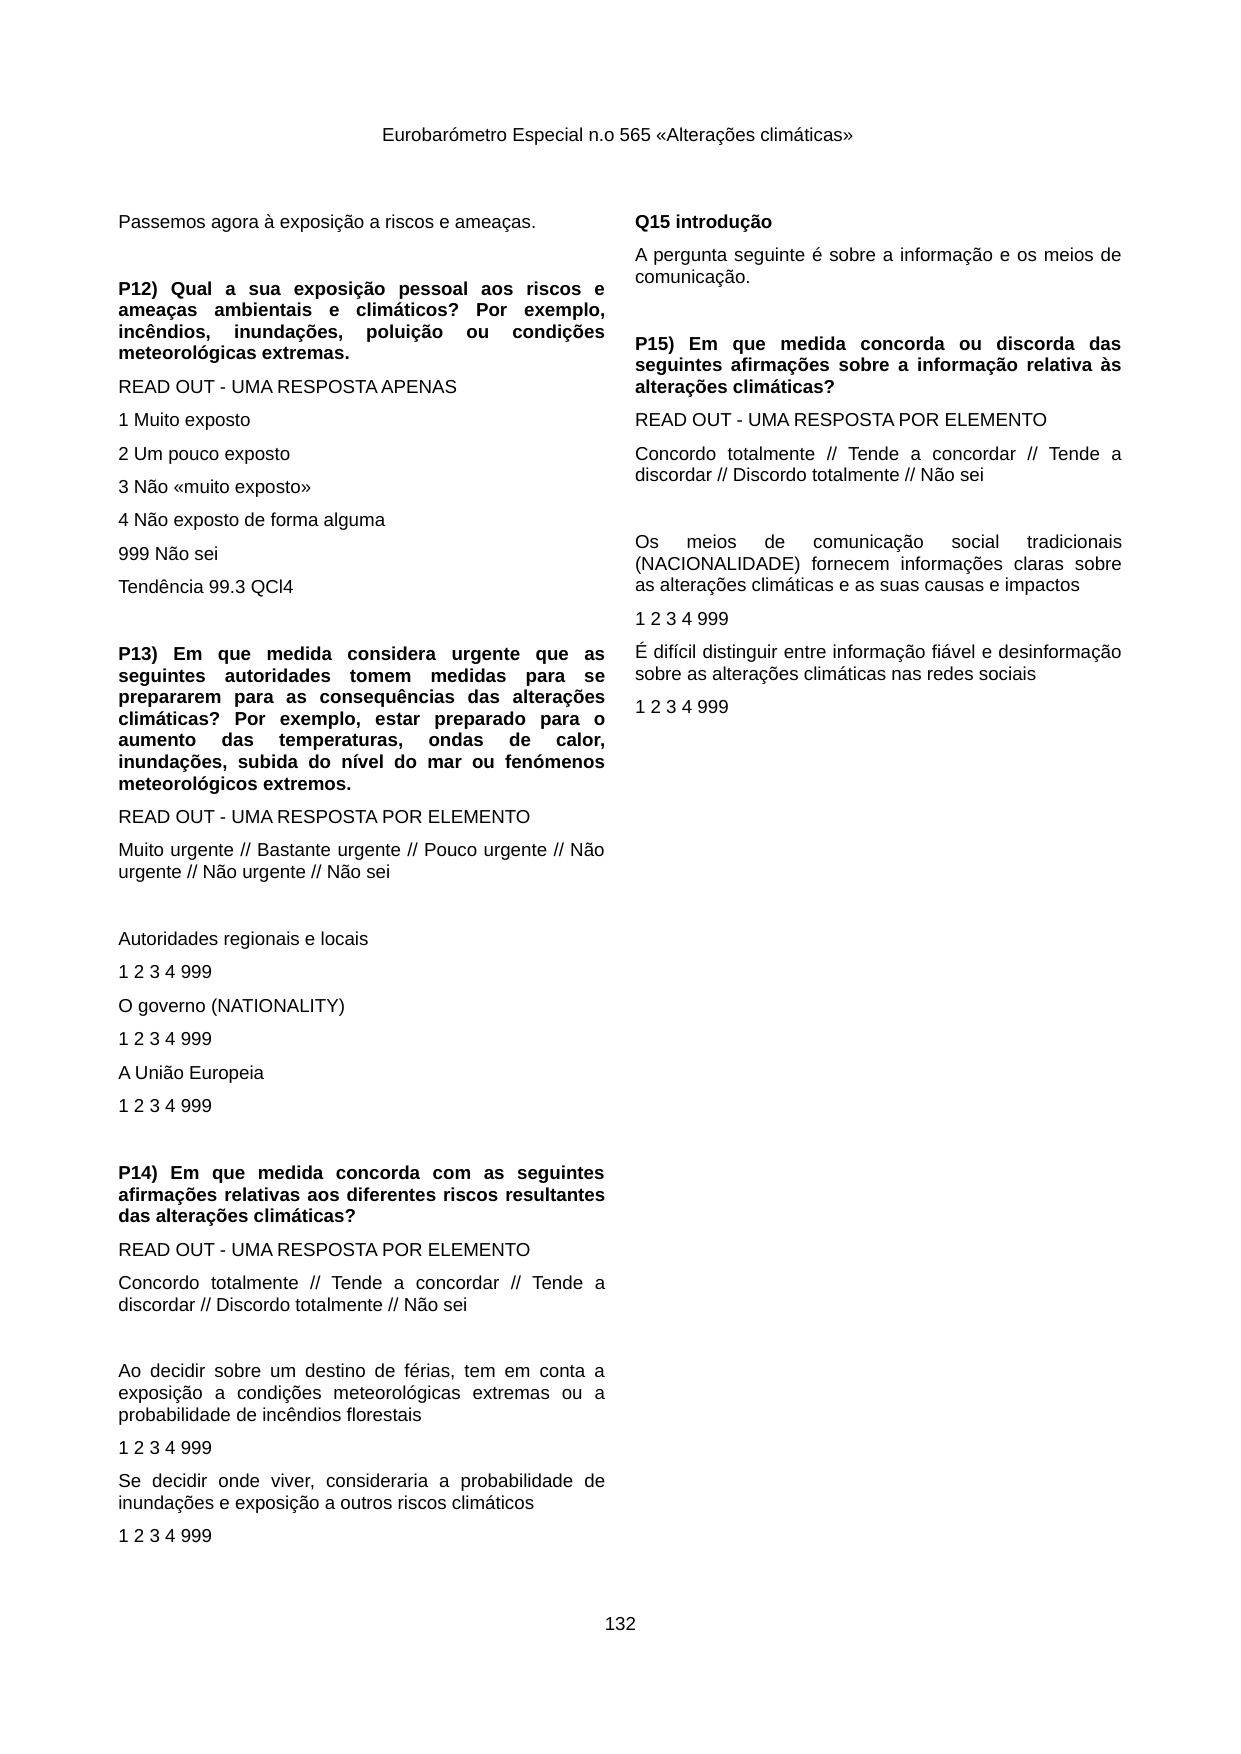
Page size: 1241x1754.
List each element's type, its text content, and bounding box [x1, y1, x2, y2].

text Concordo totalmente // Tende a concordar // Tende a discordar // Discordo totalmente // Não sei [635, 442, 1122, 486]
text READ OUT - UMA RESPOSTA POR ELEMENTO [118, 1238, 605, 1260]
text Tendência 99.3 QCl4 [118, 576, 605, 598]
text Autoridades regionais e locais [118, 928, 605, 949]
text 1 Muito exposto [118, 409, 605, 431]
text Concordo totalmente // Tende a concordar // Tende a discordar // Discordo totalmente // Não sei [118, 1272, 605, 1315]
text Muito urgente // Bastante urgente // Pouco urgente // Não urgente // Não urgente // Não sei [118, 839, 605, 882]
text 999 Não sei [118, 543, 605, 564]
text 1 2 3 4 999 [118, 1525, 605, 1547]
text READ OUT - UMA RESPOSTA POR ELEMENTO [635, 409, 1122, 431]
text 3 Não «muito exposto» [118, 476, 605, 497]
text 1 2 3 4 999 [635, 696, 1122, 717]
text 2 Um pouco exposto [118, 442, 605, 464]
text Os meios de comunicação social tradicionais (NACIONALIDADE) fornecem informações claras sobre as alterações climáticas e as suas causas e impactos [635, 531, 1122, 596]
text Ao decidir sobre um destino de férias, tem em conta a exposição a condições meteorológicas extremas ou a probabilidade de incêndios florestais [118, 1360, 605, 1425]
text O governo (NATIONALITY) [118, 994, 605, 1016]
text 1 2 3 4 999 [118, 1437, 605, 1458]
text Passemos agora à exposição a riscos e ameaças. [118, 211, 605, 232]
text P13) Em que medida considera urgente que as seguintes autoridades tomem medidas para se prepararem para as consequências das alterações climáticas? Por exemplo, estar preparado para o aumento das temperaturas, ondas de calor, inundações, subida do nível do mar ou fenómenos meteorológicos extremos. [118, 643, 605, 794]
text P15) Em que medida concorda ou discorda das seguintes afirmações sobre a informação relativa às alterações climáticas? [635, 332, 1122, 397]
text READ OUT - UMA RESPOSTA POR ELEMENTO [118, 806, 605, 827]
text É difícil distinguir entre informação fiável e desinformação sobre as alterações climáticas nas redes sociais [635, 641, 1122, 684]
text 1 2 3 4 999 [118, 961, 605, 983]
text A União Europeia [118, 1061, 605, 1083]
text 4 Não exposto de forma alguma [118, 509, 605, 531]
text A pergunta seguinte é sobre a informação e os meios de comunicação. [635, 244, 1122, 287]
text 1 2 3 4 999 [118, 1095, 605, 1116]
text READ OUT - UMA RESPOSTA APENAS [118, 376, 605, 397]
text P12) Qual a sua exposição pessoal aos riscos e ameaças ambientais e climáticos? Por exemplo, incêndios, inundações, poluição ou condições meteorológicas extremas. [118, 277, 605, 364]
text Se decidir onde viver, consideraria a probabilidade de inundações e exposição a outros riscos climáticos [118, 1470, 605, 1513]
text 1 2 3 4 999 [118, 1028, 605, 1049]
text P14) Em que medida concorda com as seguintes afirmações relativas aos diferentes riscos resultantes das alterações climáticas? [118, 1162, 605, 1226]
text Q15 introdução [635, 211, 1122, 232]
text 1 2 3 4 999 [635, 607, 1122, 629]
